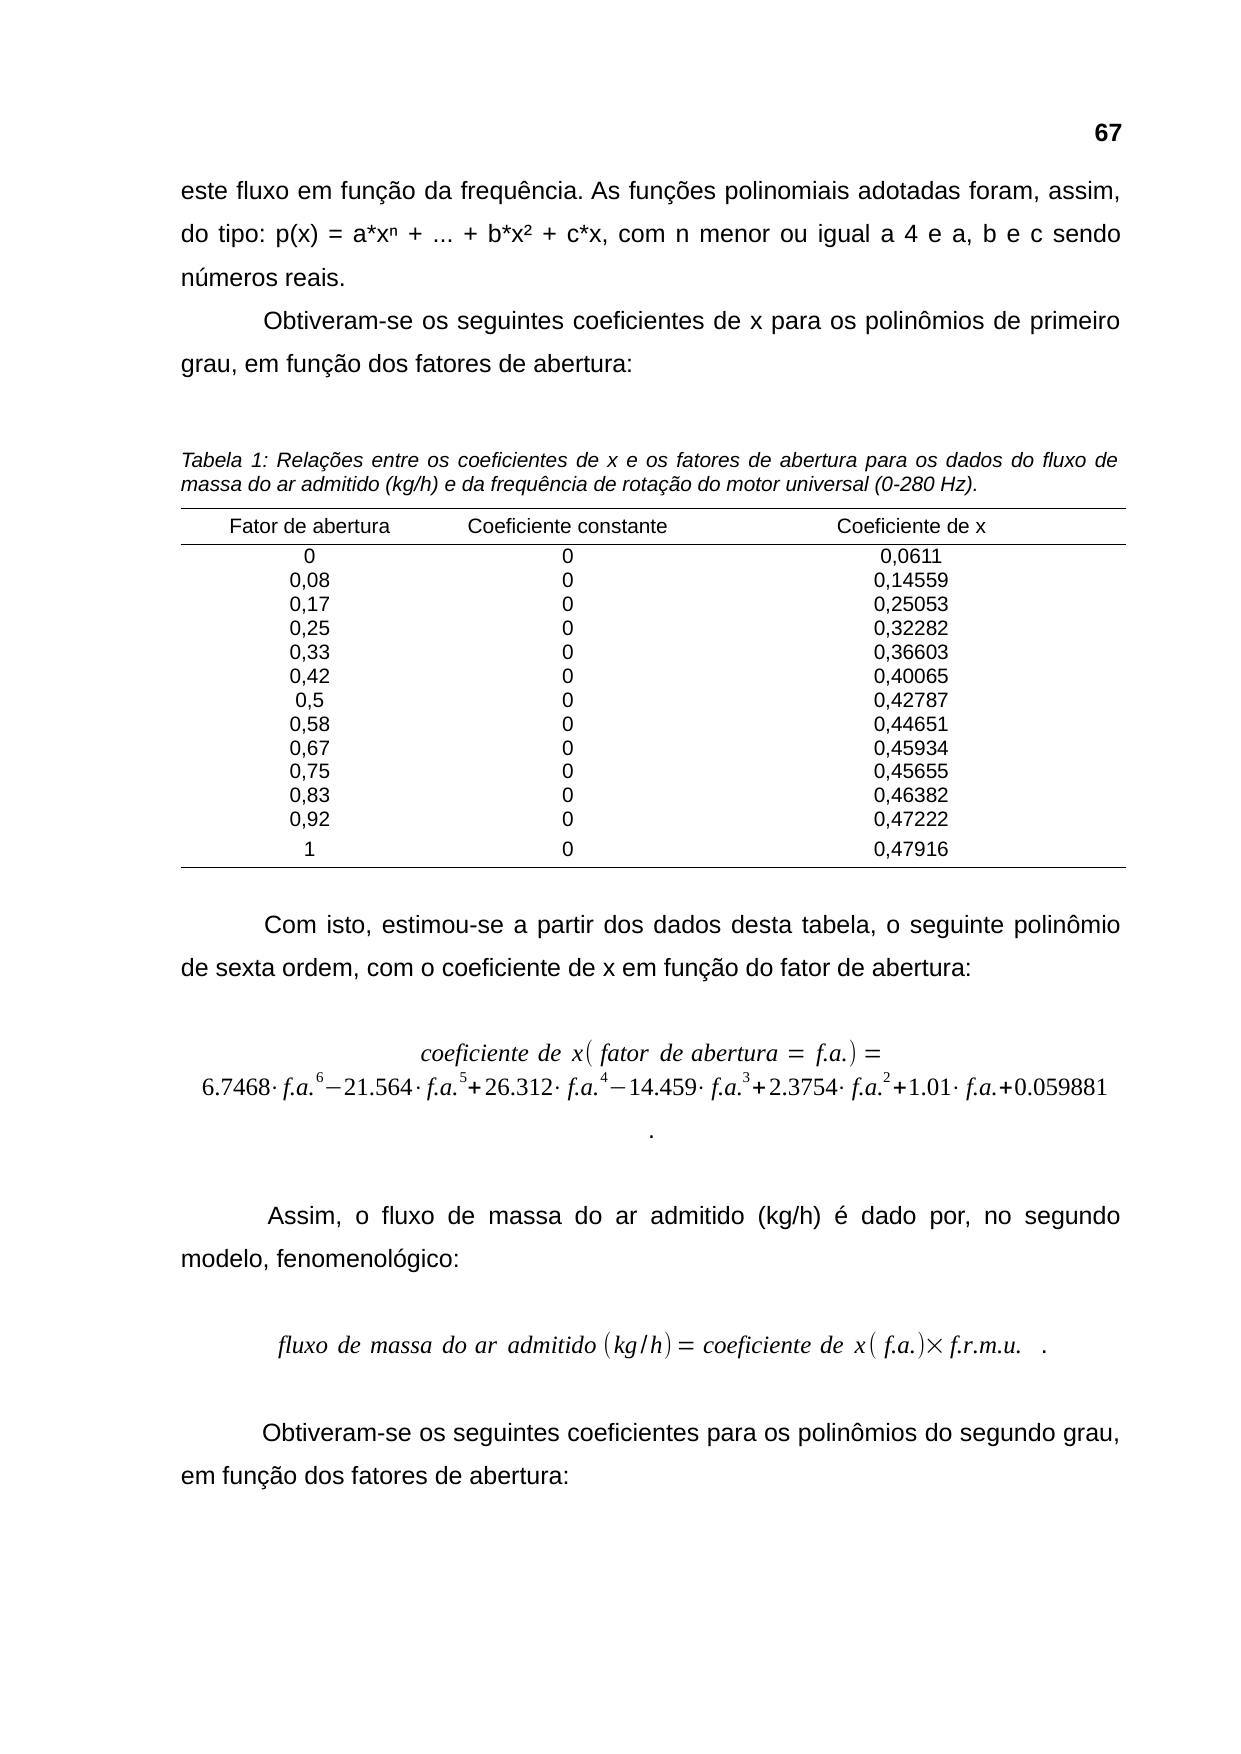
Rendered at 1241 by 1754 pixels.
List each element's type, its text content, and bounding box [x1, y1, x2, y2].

table_cell 0,45934 [697, 735, 1126, 759]
table_cell 0 [439, 664, 697, 687]
table_cell 0,32282 [697, 616, 1126, 639]
table_cell 0,92 [181, 807, 438, 831]
text Obtiveram-se os seguintes coeficientes de x para os polinômios de primeiro grau, em função dos fatores de abertura: [181, 306, 1122, 378]
text Obtiveram-se os seguintes coeficientes para os polinômios do segundo grau, em função dos fatores de abertura: [181, 1417, 1122, 1489]
table_cell 0,47222 [697, 807, 1126, 831]
table_cell 0 [439, 759, 697, 783]
table_cell 0,67 [181, 735, 438, 759]
table_cell 0 [439, 688, 697, 711]
table_cell 0,75 [181, 759, 438, 783]
table_cell 0,36603 [697, 640, 1126, 663]
table_cell 0 [439, 831, 697, 867]
table_cell 0 [439, 711, 697, 735]
table_cell 0,0611 [697, 545, 1126, 568]
table_cell 0 [439, 592, 697, 616]
table_cell 0 [181, 545, 438, 568]
table_cell 0,25053 [697, 592, 1126, 616]
table_header Fator de abertura [181, 509, 438, 543]
text Tabela 1: Relações entre os coeficientes de x e os fatores de abertura para os dados do fluxo de massa do ar admitido (kg/h) e da frequência de rotação do motor universal (0-280 Hz). [181, 448, 1122, 496]
table_header Coeficiente de x [697, 509, 1126, 543]
table_cell 0,42 [181, 664, 438, 687]
table_cell 0 [439, 807, 697, 831]
table_header Coeficiente constante [439, 509, 697, 543]
table_cell 0,42787 [697, 688, 1126, 711]
text . [181, 1330, 1122, 1360]
table_cell 0,45655 [697, 759, 1126, 783]
table_cell 0 [439, 616, 697, 639]
table_cell 0,44651 [697, 711, 1126, 735]
table_cell 0,83 [181, 783, 438, 807]
table_cell 0,58 [181, 711, 438, 735]
table_cell 0,47916 [697, 831, 1126, 867]
table_cell 0 [439, 783, 697, 807]
table_cell 0,14559 [697, 568, 1126, 592]
table_cell 0 [439, 568, 697, 592]
table_cell 0,33 [181, 640, 438, 663]
table_cell 0 [439, 545, 697, 568]
text Assim, o fluxo de massa do ar admitido (kg/h) é dado por, no segundo modelo, fenomenológico: [181, 1201, 1122, 1273]
table_cell 0,08 [181, 568, 438, 592]
table_cell 0,5 [181, 688, 438, 711]
table_cell 0,25 [181, 616, 438, 639]
text Com isto, estimou-se a partir dos dados desta tabela, o seguinte polinômio de sexta ordem, com o coeficiente de x em função do fator de abertura: [181, 910, 1122, 982]
table_cell 0 [439, 640, 697, 663]
table_cell 1 [181, 831, 438, 867]
text . [181, 1039, 1122, 1143]
table_cell 0,40065 [697, 664, 1126, 687]
text este fluxo em função da frequência. As funções polinomiais adotadas foram, assim, do tipo: p(x) = a*xⁿ + ... + b*x² + c*x, com n menor ou igual a 4 e a, b e c sendo números reais. [181, 176, 1122, 291]
table_cell 0,46382 [697, 783, 1126, 807]
table_cell 0 [439, 735, 697, 759]
table_cell 0,17 [181, 592, 438, 616]
